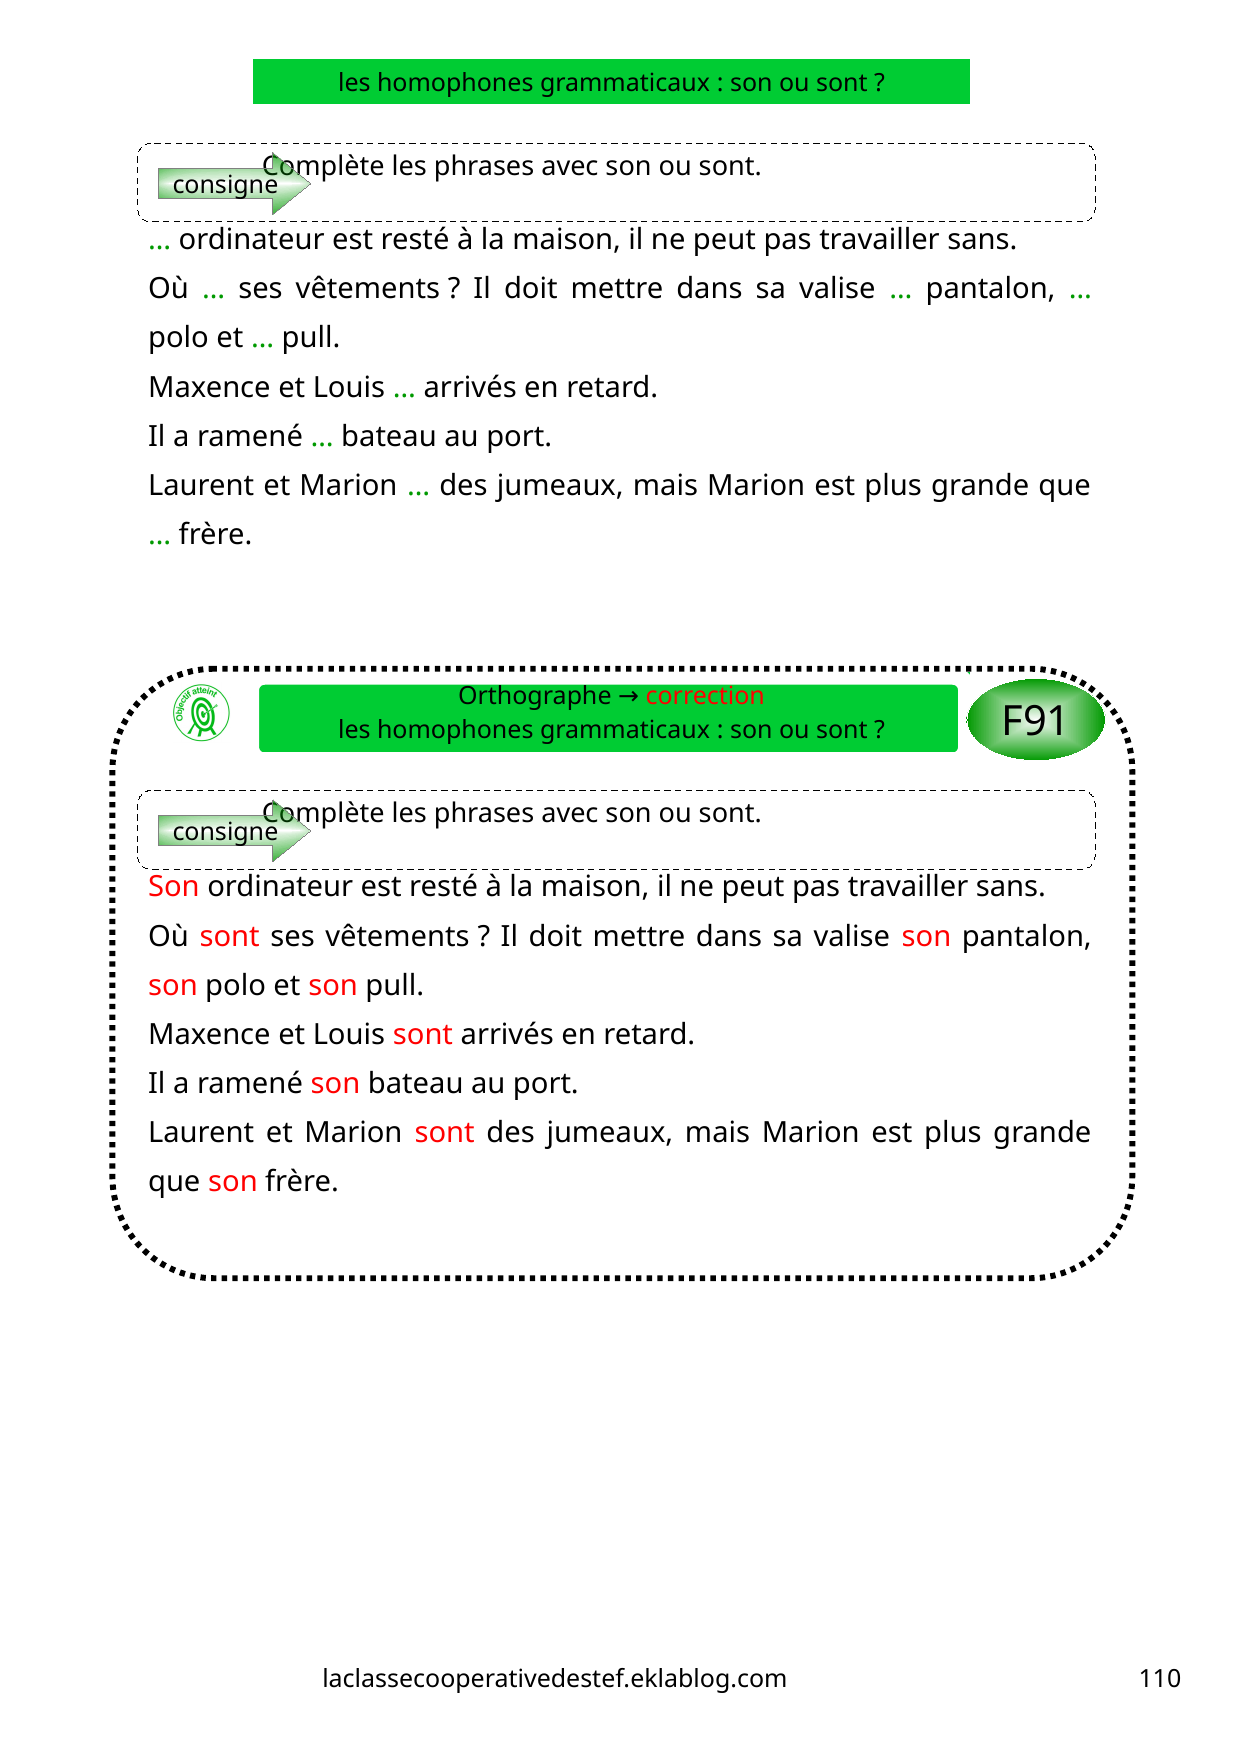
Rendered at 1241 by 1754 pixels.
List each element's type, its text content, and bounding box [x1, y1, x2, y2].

table_cell [991, 1206, 1098, 1252]
table_cell Complète les phrases avec son ou sont. [142, 139, 1098, 190]
table_cell [1139, 1206, 1181, 1252]
table_cell [1017, 722, 1038, 731]
table_cell [1098, 213, 1139, 559]
table_cell [1139, 213, 1181, 559]
table_cell Orthographe → correction les homophones grammaticaux : son ou sont ? [260, 685, 958, 752]
table_cell [59, 1206, 101, 1252]
table_cell [142, 752, 252, 786]
table_cell [159, 190, 193, 198]
table_cell [101, 672, 142, 752]
table_cell [101, 139, 142, 190]
table_cell [101, 190, 142, 213]
table_cell [1098, 559, 1139, 604]
table_cell [101, 59, 142, 104]
table_cell [142, 59, 252, 104]
table_cell [59, 559, 101, 604]
table_cell [253, 105, 970, 139]
table_cell [101, 1206, 142, 1252]
table_cell [59, 837, 101, 860]
table_cell [101, 860, 142, 1206]
table_cell [1022, 712, 1040, 728]
table_cell [1098, 786, 1139, 837]
table_cell [101, 837, 142, 860]
table_cell [142, 672, 248, 752]
table_cell [59, 752, 101, 786]
table_cell [1042, 712, 1055, 731]
table_cell [101, 559, 142, 604]
table_cell [161, 175, 308, 190]
table_cell [970, 105, 1098, 139]
table_cell [142, 105, 252, 139]
table_cell [970, 59, 1098, 104]
table_cell [1098, 1206, 1139, 1252]
table_cell … ordinateur est resté à la maison, il ne peut pas travailler sans. Où … ses vêtements ? Il doit mettre dans sa valise … pantalon, … polo et … pull. Maxence et Louis … arrivés en retard. Il a ramené … bateau au port. Laurent et Marion … des jumeaux, mais Marion est plus grande que … frère. [142, 213, 1098, 559]
table_cell [59, 139, 101, 190]
table_cell [1098, 837, 1139, 860]
table_header [142, 644, 252, 672]
table_cell [273, 194, 297, 202]
table_cell [1043, 712, 1050, 728]
table_cell [1139, 139, 1181, 190]
table_cell [59, 105, 101, 139]
table_cell [1098, 139, 1139, 190]
table_cell [991, 559, 1098, 604]
table_cell [970, 672, 1098, 698]
table_cell [142, 559, 248, 604]
table_cell [253, 764, 970, 786]
table_cell [59, 786, 101, 837]
table_cell [193, 190, 244, 195]
table_cell [1098, 752, 1139, 786]
table_cell les homophones grammaticaux : son ou sont ? [253, 59, 970, 104]
table_header [1098, 644, 1139, 672]
table_cell [970, 752, 1098, 786]
table_cell [59, 860, 101, 1206]
table_cell [1139, 786, 1181, 837]
table_cell [59, 190, 101, 213]
table_cell [1139, 672, 1181, 752]
table_header [970, 644, 1098, 672]
table_cell [1098, 59, 1139, 104]
picture [172, 682, 232, 743]
table_cell [1139, 59, 1181, 104]
table_cell [1081, 740, 1098, 752]
table_cell [101, 786, 142, 837]
table_cell [1098, 860, 1139, 1206]
table_cell [976, 741, 991, 752]
table_cell [1029, 716, 1041, 720]
table_cell [277, 190, 1098, 213]
table_cell [101, 213, 142, 559]
table_cell [277, 837, 1098, 860]
table_cell [142, 190, 272, 213]
table_header [1139, 644, 1181, 672]
table_cell [101, 752, 142, 786]
table_cell [246, 190, 296, 195]
table_cell Complète les phrases avec son ou sont. [142, 786, 1098, 837]
table_cell [1139, 837, 1181, 860]
table_cell [1139, 105, 1181, 139]
table_cell [1139, 190, 1181, 213]
table_cell [1098, 105, 1139, 139]
table_header [253, 644, 970, 670]
table_cell [59, 59, 101, 104]
table_cell [1139, 559, 1181, 604]
table_cell Son ordinateur est resté à la maison, il ne peut pas travailler sans. Où sont ses vêtements ? Il doit mettre dans sa valise son pantalon, son polo et son pull. Maxence et Louis sont arrivés en retard. Il a ramené son bateau au port. Laurent et Marion sont des jumeaux, mais Marion est plus grande que son frère. [142, 860, 1098, 1206]
table_header [59, 644, 101, 672]
table_cell [142, 837, 272, 860]
table_cell [1098, 672, 1139, 752]
table_cell [248, 1206, 991, 1252]
table_header [101, 644, 142, 672]
table_cell [142, 1206, 248, 1252]
table_cell [59, 672, 101, 752]
table_cell [1017, 709, 1026, 719]
table_cell [1139, 752, 1181, 786]
table_cell [1098, 190, 1139, 213]
table_cell [59, 213, 101, 559]
table_cell [101, 105, 142, 139]
table_cell [248, 559, 991, 604]
table_cell [1139, 860, 1181, 1206]
